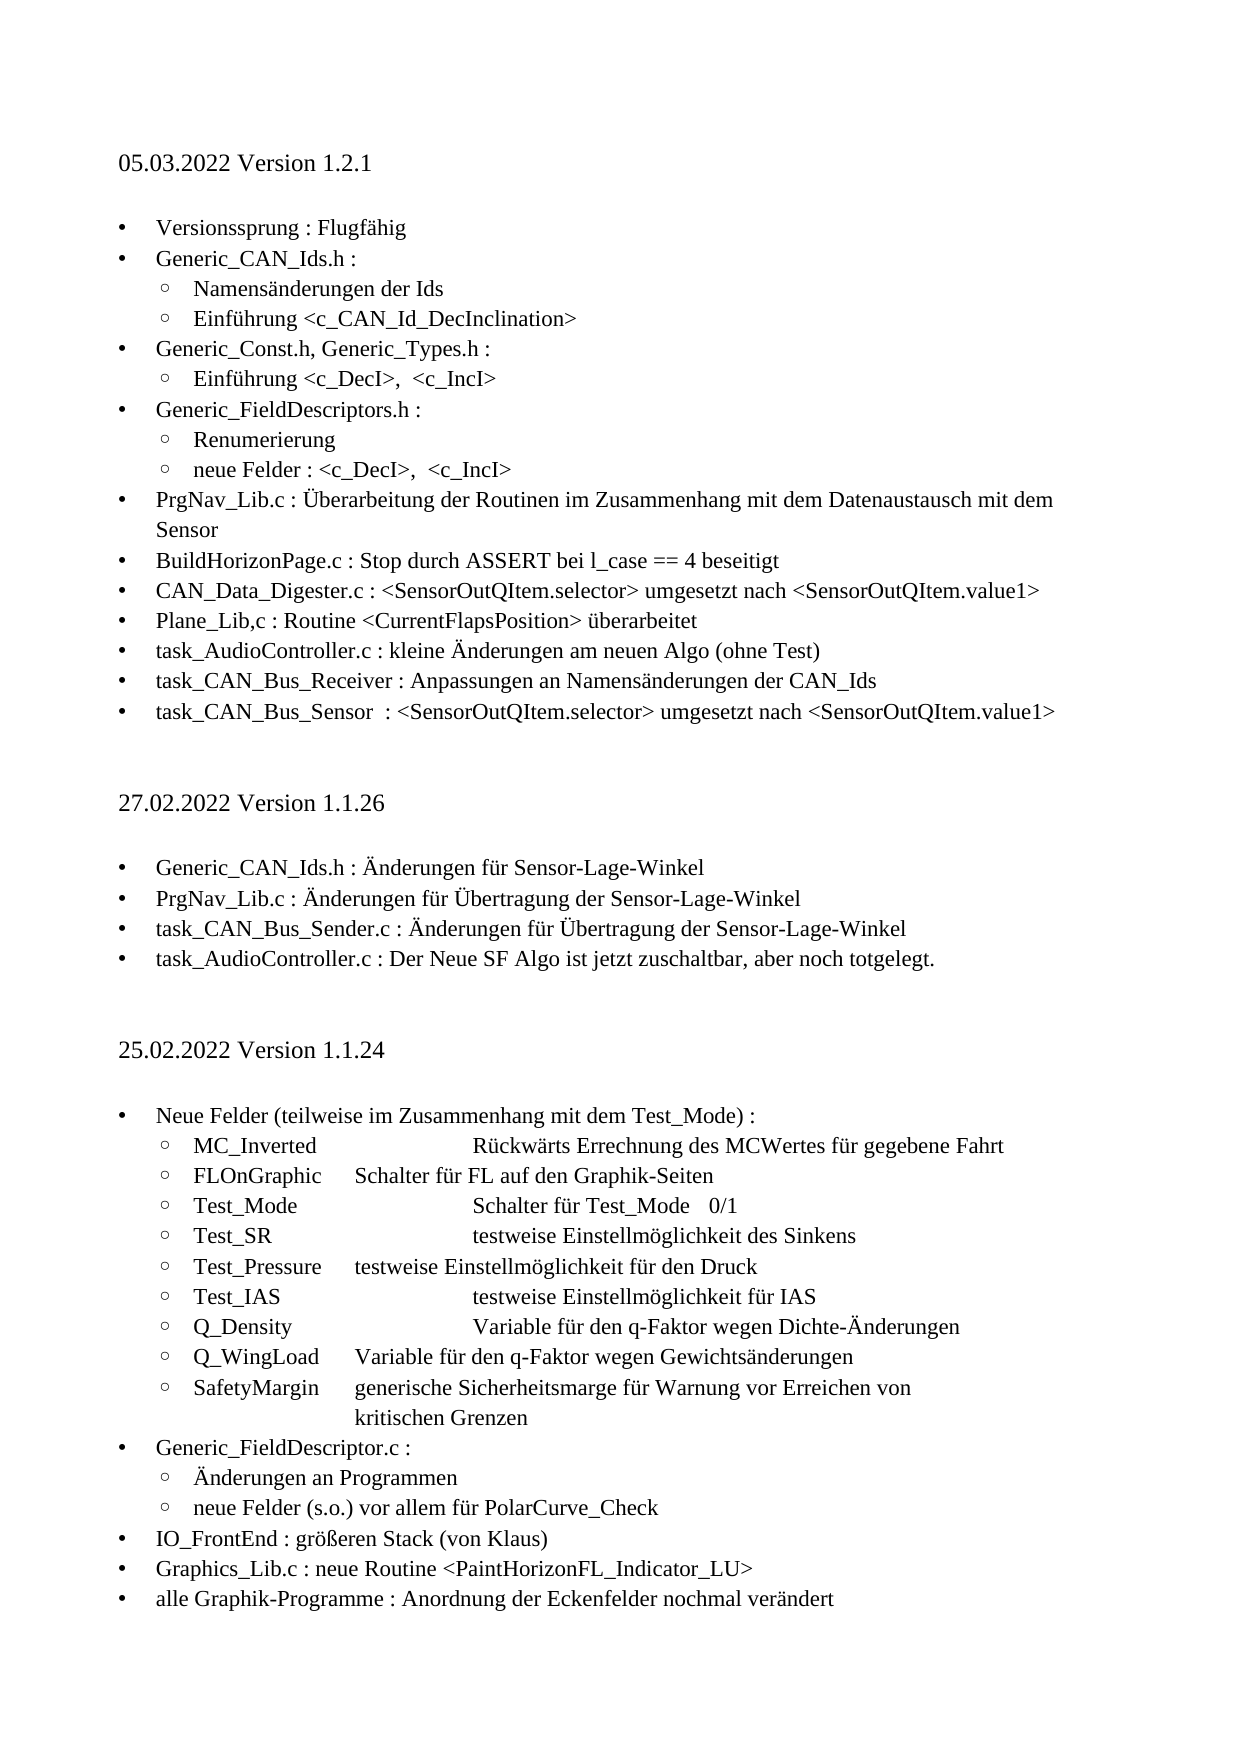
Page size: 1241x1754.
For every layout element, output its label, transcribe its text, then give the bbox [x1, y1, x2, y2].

list Einführung <c_DecI>, <c_IncI> [156, 365, 1122, 392]
list CAN_Data_Digester.c : <SensorOutQItem.selector> umgesetzt nach <SensorOutQItem.value1> [118, 577, 1122, 603]
list task_AudioController.c : kleine Änderungen am neuen Algo (ohne Test) [118, 637, 1122, 664]
list task_AudioController.c : Der Neue SF Algo ist jetzt zuschaltbar, aber noch totgelegt. [118, 945, 1122, 971]
list Generic_Const.h, Generic_Types.h : [118, 335, 1122, 362]
list task_CAN_Bus_Sensor : <SensorOutQItem.selector> umgesetzt nach <SensorOutQItem.value1> [118, 698, 1122, 724]
list Q_Density Variable für den q-Faktor wegen Dichte-Änderungen [156, 1313, 1122, 1339]
list FLOnGraphic Schalter für FL auf den Graphik-Seiten [156, 1162, 1122, 1188]
list Einführung <c_CAN_Id_DecInclination> [156, 305, 1122, 331]
list task_CAN_Bus_Sender.c : Änderungen für Übertragung der Sensor-Lage-Winkel [118, 915, 1122, 941]
list Generic_CAN_Ids.h : [118, 244, 1122, 271]
list PrgNav_Lib.c : Änderungen für Übertragung der Sensor-Lage-Winkel [118, 884, 1122, 911]
list Generic_FieldDescriptors.h : [118, 396, 1122, 422]
list Generic_CAN_Ids.h : Änderungen für Sensor-Lage-Winkel [118, 854, 1122, 881]
list Generic_FieldDescriptor.c : [118, 1434, 1122, 1460]
list Test_Mode Schalter für Test_Mode 0/1 [156, 1192, 1122, 1219]
list Namensänderungen der Ids [156, 275, 1122, 301]
list IO_FrontEnd : größeren Stack (von Klaus) [118, 1524, 1122, 1551]
list PrgNav_Lib.c : Überarbeitung der Routinen im Zusammenhang mit dem Datenaustausch mit dem Sensor [118, 486, 1122, 543]
list Test_IAS testweise Einstellmöglichkeit für IAS [156, 1283, 1122, 1309]
list Q_WingLoad Variable für den q-Faktor wegen Gewichtsänderungen [156, 1343, 1122, 1370]
list Änderungen an Programmen [156, 1464, 1122, 1491]
list BuildHorizonPage.c : Stop durch ASSERT bei l_case == 4 beseitigt [118, 547, 1122, 573]
list task_CAN_Bus_Receiver : Anpassungen an Namensänderungen der CAN_Ids [118, 667, 1122, 694]
list neue Felder (s.o.) vor allem für PolarCurve_Check [156, 1494, 1122, 1521]
list Neue Felder (teilweise im Zusammenhang mit dem Test_Mode) : [118, 1102, 1122, 1128]
list alle Graphik-Programme : Anordnung der Eckenfelder nochmal verändert [118, 1585, 1122, 1611]
text 27.02.2022 Version 1.1.26 [118, 788, 1122, 817]
list Test_SR testweise Einstellmöglichkeit des Sinkens [156, 1222, 1122, 1249]
list Graphics_Lib.c : neue Routine <PaintHorizonFL_Indicator_LU> [118, 1555, 1122, 1581]
list neue Felder : <c_DecI>, <c_IncI> [156, 456, 1122, 482]
list Test_Pressure testweise Einstellmöglichkeit für den Druck [156, 1253, 1122, 1279]
text 25.02.2022 Version 1.1.24 [118, 1036, 1122, 1064]
list Versionssprung : Flugfähig [118, 214, 1122, 241]
text 05.03.2022 Version 1.2.1 [118, 148, 1122, 177]
list SafetyMargin generische Sicherheitsmarge für Warnung vor Erreichen von kritischen Grenzen [156, 1373, 1122, 1430]
list Plane_Lib,c : Routine <CurrentFlapsPosition> überarbeitet [118, 607, 1122, 633]
list MC_Inverted Rückwärts Errechnung des MCWertes für gegebene Fahrt [156, 1132, 1122, 1158]
list Renumerierung [156, 426, 1122, 452]
